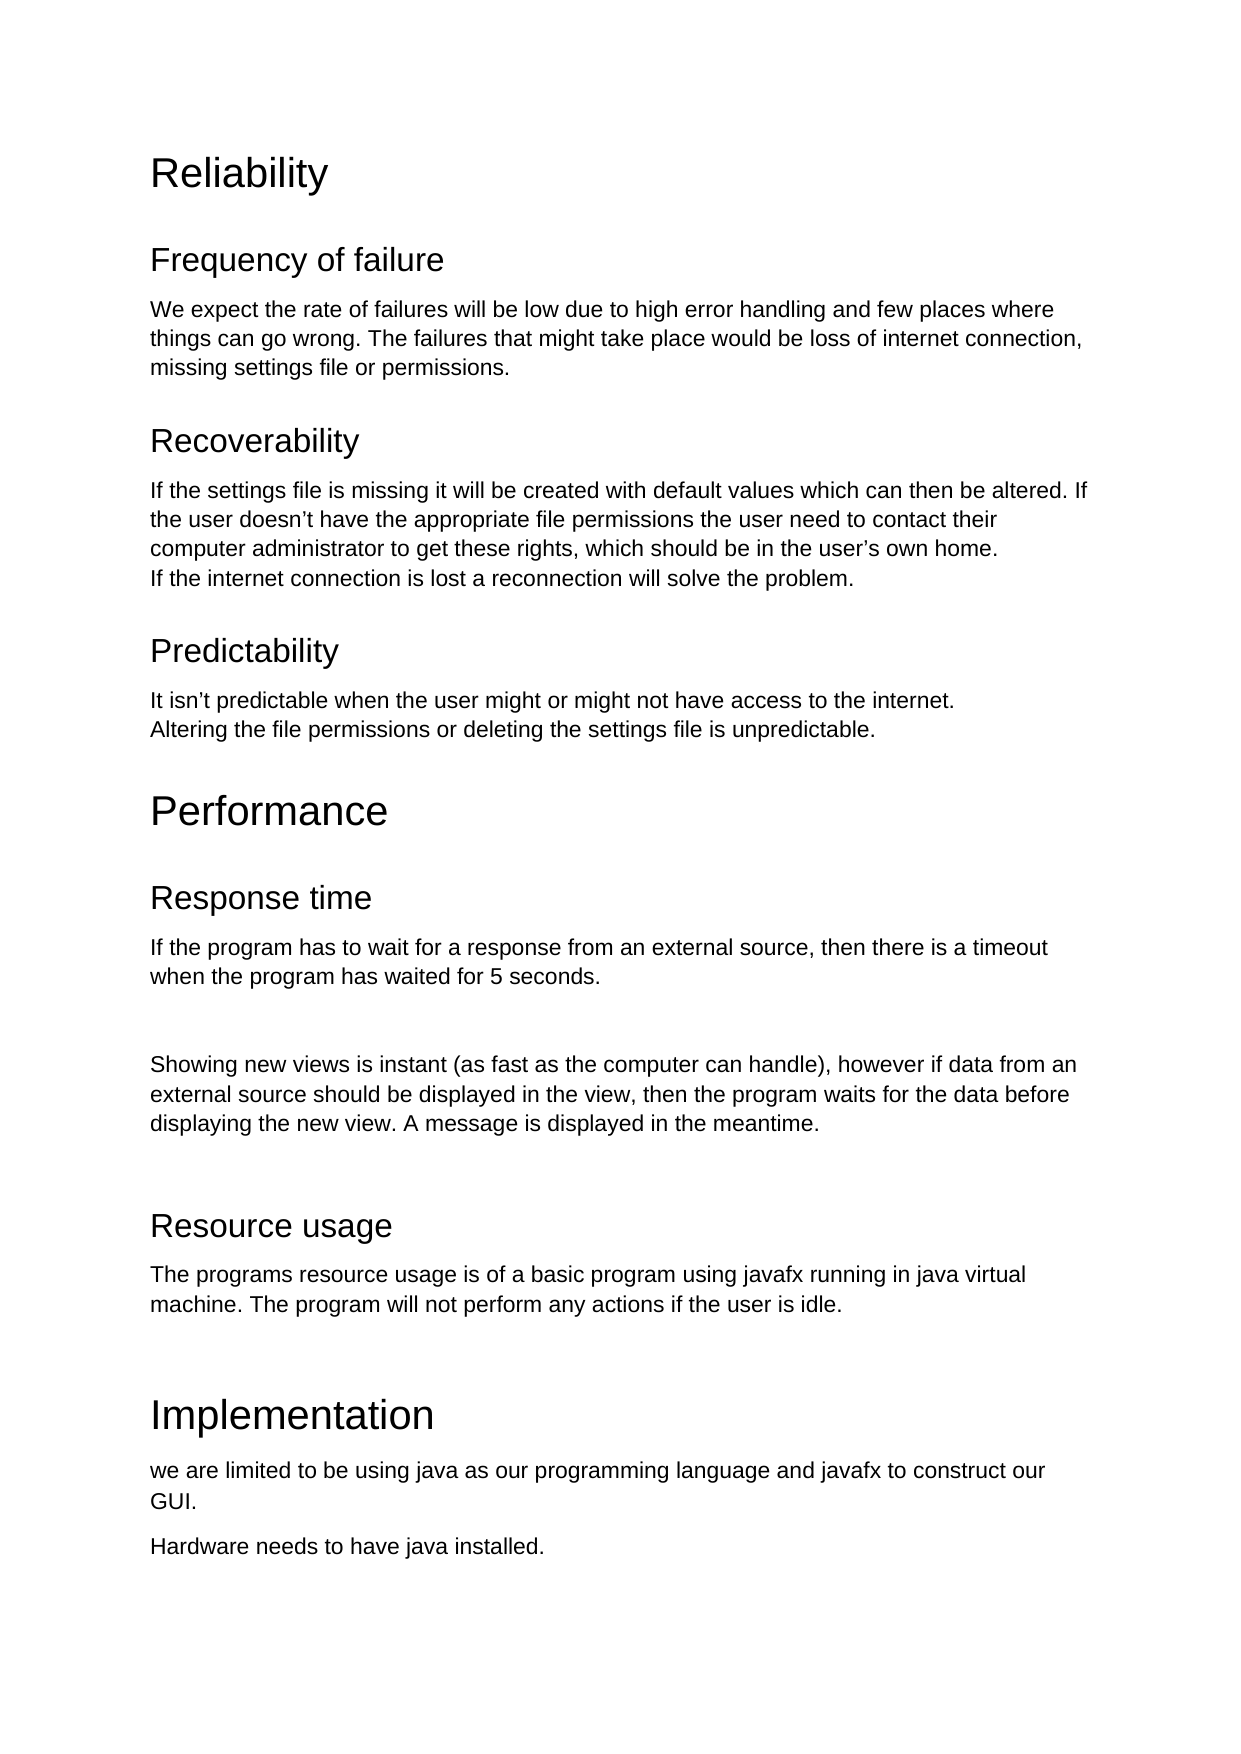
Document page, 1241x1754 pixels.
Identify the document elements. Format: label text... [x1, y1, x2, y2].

text If the internet connection is lost a reconnection will solve the problem. [150, 565, 1091, 591]
subtitle Predictability [150, 632, 1091, 669]
subtitle Frequency of failure [150, 241, 1091, 278]
text we are limited to be using java as our programming language and javafx to construct our GUI. [150, 1458, 1091, 1514]
subtitle Resource usage [150, 1207, 1091, 1244]
text If the program has to wait for a response from an external source, then there is a timeout when the program has waited for 5 seconds. [150, 934, 1091, 989]
text The programs resource usage is of a basic program using javafx running in java virtual machine. The program will not perform any actions if the user is idle. [150, 1262, 1091, 1317]
text Altering the file permissions or deleting the settings file is unpredictable. [150, 717, 1091, 743]
subtitle Reliability [150, 150, 1091, 197]
subtitle Recoverability [150, 422, 1091, 459]
subtitle Implementation [150, 1392, 1091, 1438]
text If the settings file is missing it will be created with default values which can then be altered. If the user doesn’t have the appropriate file permissions the user need to contact their computer administrator to get these rights, which should be in the user’s own home. [150, 477, 1091, 562]
text It isn’t predictable when the user might or might not have access to the internet. [150, 688, 1091, 713]
subtitle Response time [150, 879, 1091, 916]
subtitle Performance [150, 788, 1091, 834]
text We expect the rate of failures will be low due to high error handling and few places where things can go wrong. The failures that might take place would be loss of internet connection, missing settings file or permissions. [150, 296, 1091, 381]
text Showing new views is instant (as fast as the computer can handle), however if data from an external source should be displayed in the view, then the program waits for the data before displaying the new view. A message is displayed in the meantime. [150, 1052, 1091, 1136]
text Hardware needs to have java installed. [150, 1534, 1091, 1560]
